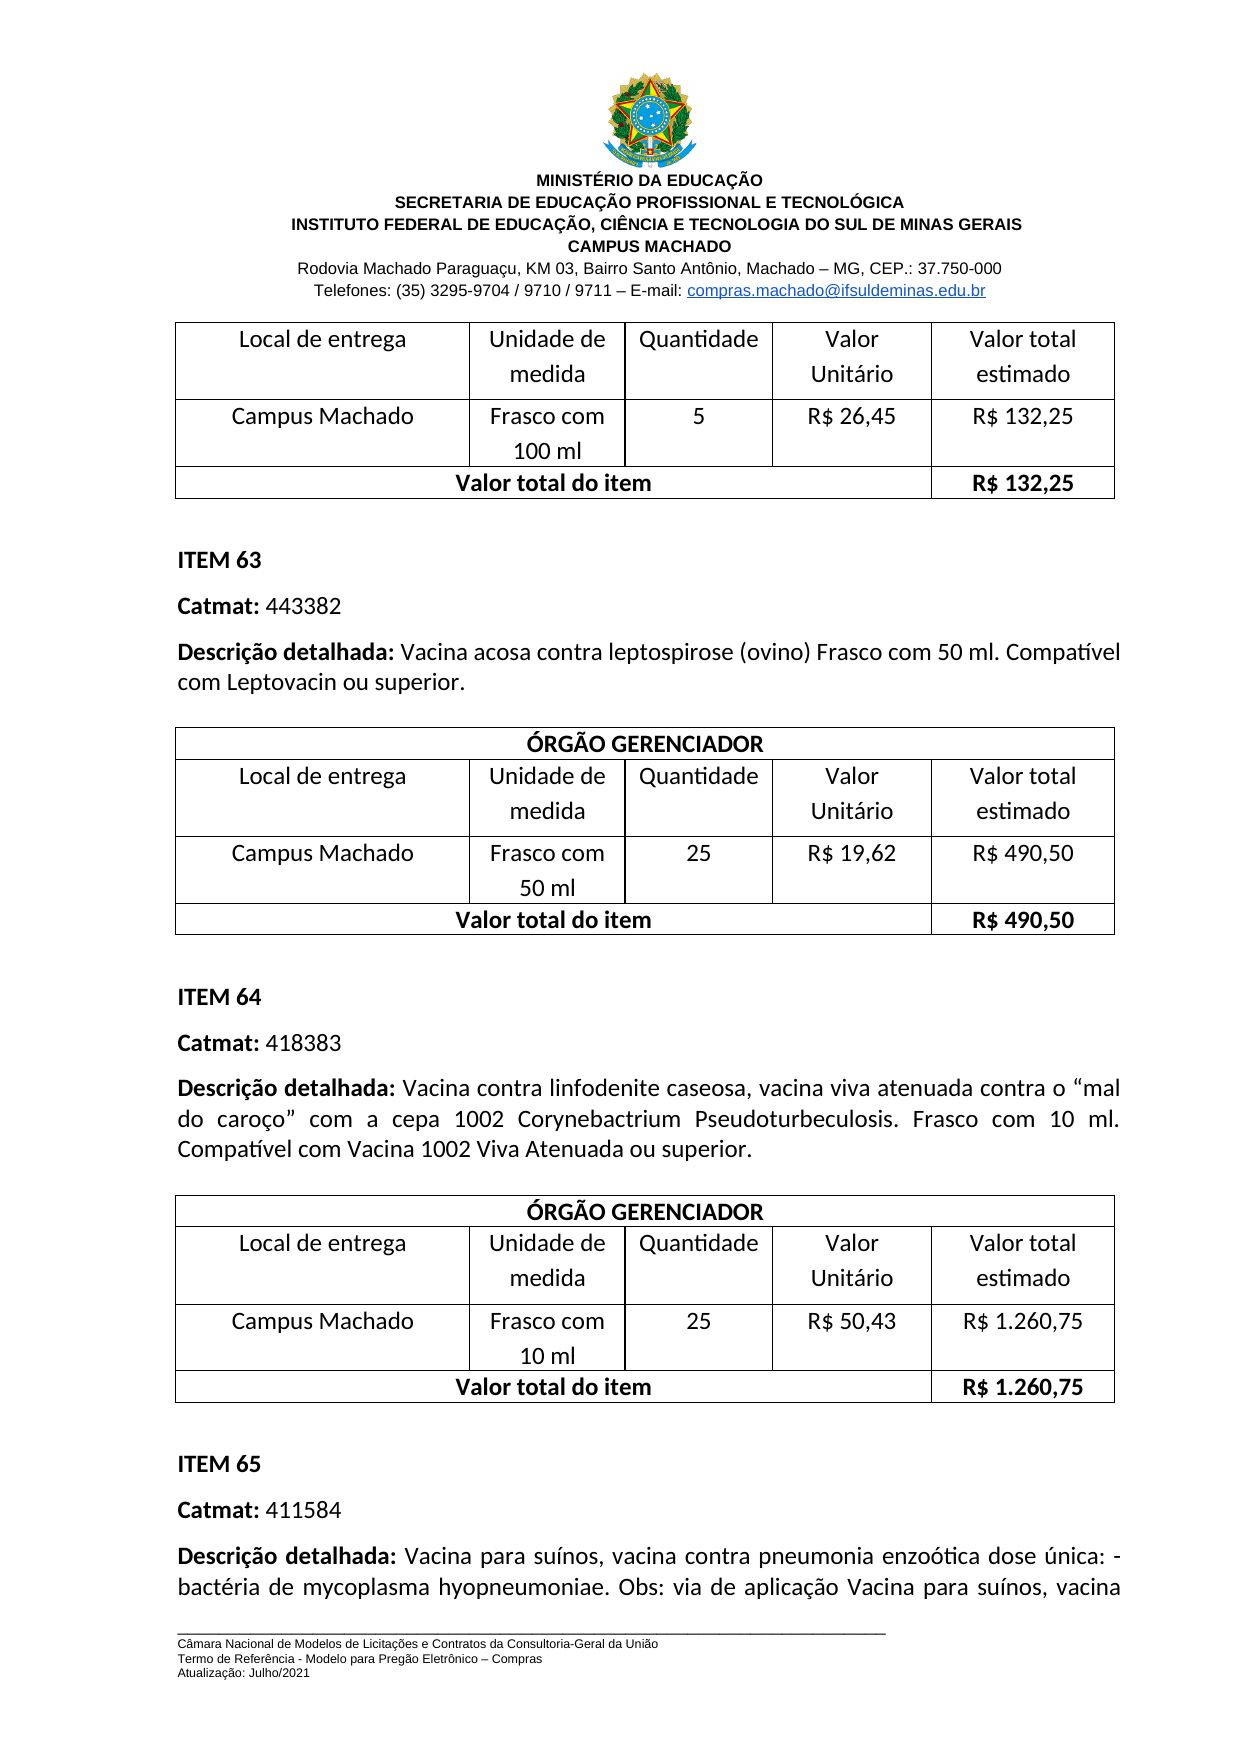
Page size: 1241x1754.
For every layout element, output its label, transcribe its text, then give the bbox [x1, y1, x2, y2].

text Descrição detalhada: Vacina para suínos, vacina contra pneumonia enzoótica dose única: - bactéria de mycoplasma hyopneumoniae. Obs: via de aplicação Vacina para suínos, vacina [177, 1540, 1122, 1601]
text Catmat: 411584 [177, 1494, 1122, 1525]
table_cell 5 [626, 400, 772, 466]
table_cell Campus Machado [176, 837, 469, 903]
table_cell Quantidade [626, 1227, 772, 1304]
table_cell Valor total do item [176, 467, 931, 497]
text Catmat: 443382 [177, 590, 1122, 620]
table_cell Local de entrega [176, 323, 469, 399]
table_cell Unidade de medida [470, 323, 624, 399]
table_cell Quantidade [626, 323, 772, 399]
table_cell R$ 1.260,75 [932, 1371, 1114, 1402]
table_cell R$ 50,43 [773, 1305, 931, 1370]
table_cell 25 [626, 837, 772, 903]
table_cell R$ 19,62 [773, 837, 931, 903]
text ITEM 63 [177, 544, 1122, 575]
picture [643, 163, 658, 168]
picture [603, 73, 697, 168]
table_header ÓRGÃO GERENCIADOR [176, 728, 1114, 759]
table_cell Unidade de medida [470, 1227, 624, 1304]
table_cell Valor Unitário [773, 323, 931, 399]
table_cell 25 [626, 1305, 772, 1370]
text ITEM 64 [177, 981, 1122, 1012]
table_cell Valor total do item [176, 904, 931, 934]
table_cell Local de entrega [176, 760, 469, 836]
text Descrição detalhada: Vacina acosa contra leptospirose (ovino) Frasco com 50 ml. Compatível com Leptovacin ou superior. [177, 636, 1122, 697]
table_cell Valor Unitário [773, 760, 931, 836]
table_header ÓRGÃO GERENCIADOR [176, 1196, 1114, 1226]
text ITEM 65 [177, 1449, 1122, 1479]
table_cell Valor total estimado [932, 323, 1114, 399]
table_cell Campus Machado [176, 400, 469, 466]
table_cell R$ 132,25 [932, 467, 1114, 497]
text Catmat: 418383 [177, 1027, 1122, 1057]
table_cell R$ 1.260,75 [932, 1305, 1114, 1370]
table_cell Valor total estimado [932, 760, 1114, 836]
table_cell Campus Machado [176, 1305, 469, 1370]
table_cell Local de entrega [176, 1227, 469, 1304]
table_cell Valor total estimado [932, 1227, 1114, 1304]
table_cell Frasco com 10 ml [470, 1305, 624, 1370]
picture [669, 149, 680, 155]
table_cell Valor total do item [176, 1371, 931, 1402]
table_cell R$ 132,25 [932, 400, 1114, 466]
table_cell Frasco com 50 ml [470, 837, 624, 903]
text Descrição detalhada: Vacina contra linfodenite caseosa, vacina viva atenuada contra o “mal do caroço” com a cepa 1002 Corynebactrium Pseudoturbeculosis. Frasco com 10 ml. Compatível com Vacina 1002 Viva Atenuada ou superior. [177, 1073, 1122, 1164]
table_cell Quantidade [626, 760, 772, 836]
table_cell Unidade de medida [470, 760, 624, 836]
table_cell R$ 490,50 [932, 904, 1114, 934]
table_cell R$ 26,45 [773, 400, 931, 466]
table_cell Valor Unitário [773, 1227, 931, 1304]
table_cell R$ 490,50 [932, 837, 1114, 903]
table_cell Frasco com 100 ml [470, 400, 624, 466]
